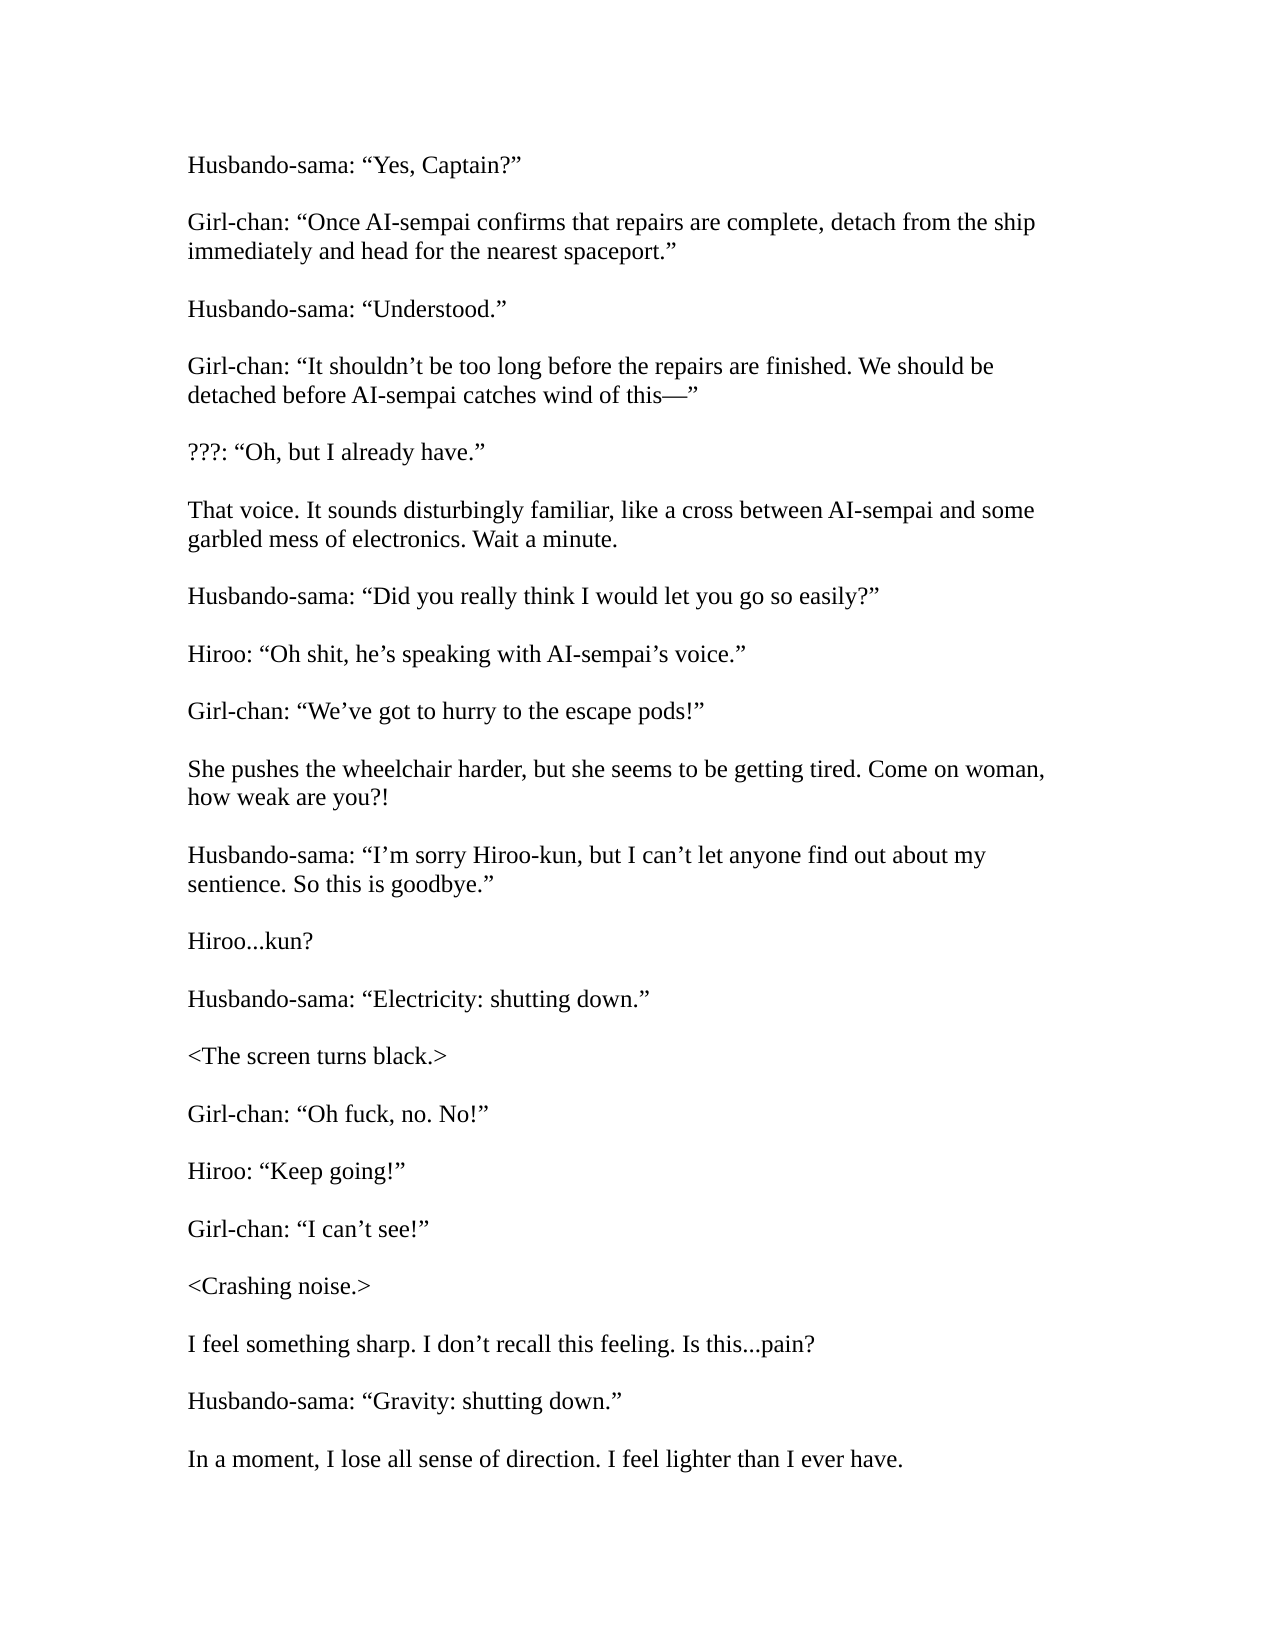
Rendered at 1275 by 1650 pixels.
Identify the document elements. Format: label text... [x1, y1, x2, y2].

text She pushes the wheelchair harder, but she seems to be getting tired. Come on woman, how weak are you?! [187, 754, 1087, 811]
text Husbando-sama: “Gravity: shutting down.” [187, 1386, 1087, 1415]
text Girl-chan: “Once AI-sempai confirms that repairs are complete, detach from the ship immediately and head for the nearest spaceport.” [187, 207, 1087, 265]
text Husbando-sama: “Yes, Captain?” [187, 150, 1087, 179]
text Hiroo...kun? [187, 926, 1087, 955]
text Husbando-sama: “I’m sorry Hiroo-kun, but I can’t let anyone find out about my sentience. So this is goodbye.” [187, 840, 1087, 897]
text Husbando-sama: “Understood.” [187, 294, 1087, 322]
text Girl-chan: “It shouldn’t be too long before the repairs are finished. We should be detached before AI-sempai catches wind of this—” [187, 351, 1087, 409]
text In a moment, I lose all sense of direction. I feel lighter than I ever have. [187, 1444, 1087, 1472]
text Hiroo: “Oh shit, he’s speaking with AI-sempai’s voice.” [187, 639, 1087, 667]
text Girl-chan: “Oh fuck, no. No!” [187, 1099, 1087, 1127]
text Girl-chan: “I can’t see!” [187, 1214, 1087, 1242]
text Husbando-sama: “Electricity: shutting down.” [187, 984, 1087, 1012]
text Husbando-sama: “Did you really think I would let you go so easily?” [187, 581, 1087, 610]
text <Crashing noise.> [187, 1271, 1087, 1300]
text I feel something sharp. I don’t recall this feeling. Is this...pain? [187, 1329, 1087, 1357]
text Girl-chan: “We’ve got to hurry to the escape pods!” [187, 696, 1087, 725]
text That voice. It sounds disturbingly familiar, like a cross between AI-sempai and some garbled mess of electronics. Wait a minute. [187, 495, 1087, 552]
text Hiroo: “Keep going!” [187, 1156, 1087, 1185]
text ???: “Oh, but I already have.” [187, 437, 1087, 466]
text <The screen turns black.> [187, 1041, 1087, 1070]
